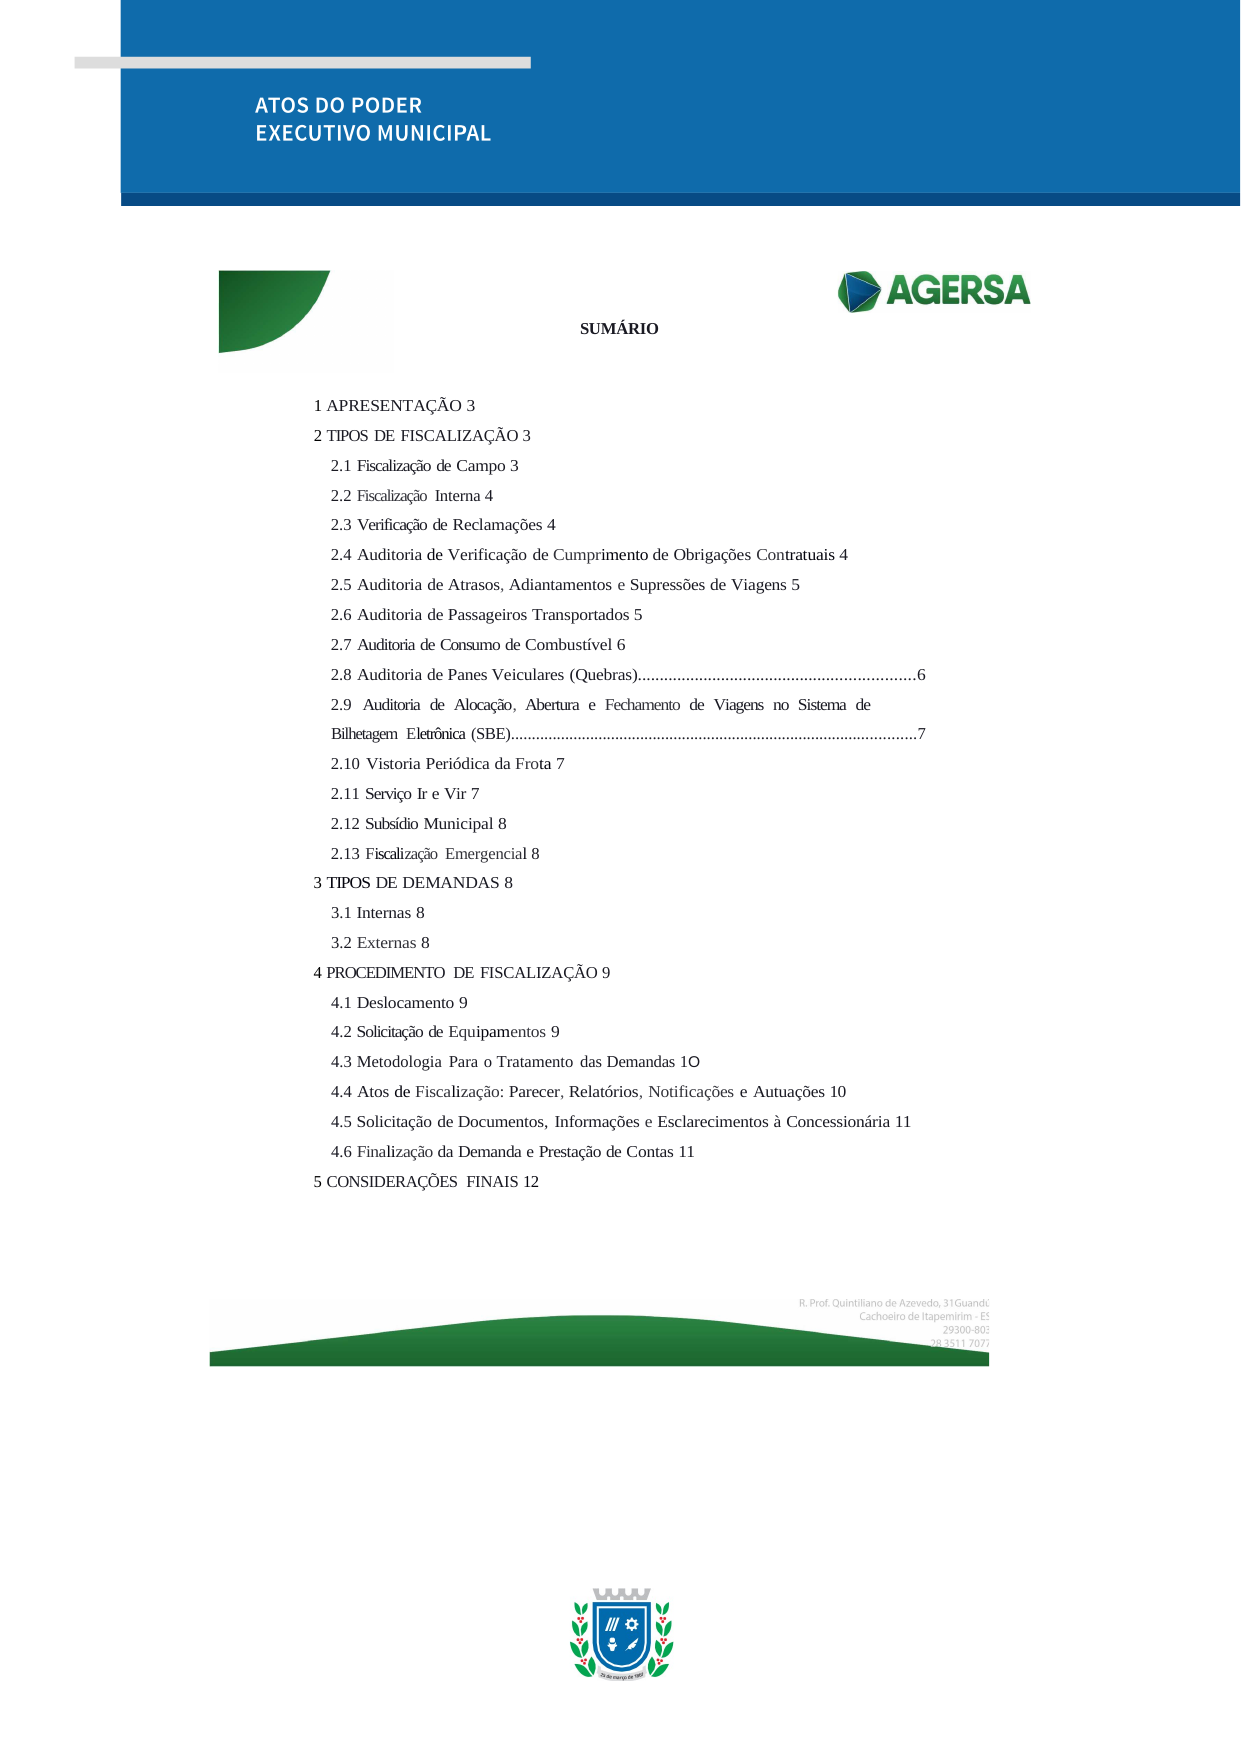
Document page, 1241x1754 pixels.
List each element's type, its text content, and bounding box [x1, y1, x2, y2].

list Auditoria de Consumo de Combustível 6 [331, 635, 1240, 654]
list APRESENTAÇÃO 3 [313, 396, 1240, 415]
list Internas 8 [331, 903, 1240, 922]
list Metodologia Para o Tratamento das Demandas 1O [331, 1052, 1240, 1071]
list Auditoria de Verificação de Cumprimento de Obrigações Contratuais 4 [331, 545, 1240, 564]
picture [218, 270, 394, 373]
list Atos de Fiscalização: Parecer, Relatórios, Notificações e Autuações 10 [331, 1082, 1240, 1101]
list CONSIDERAÇÕES FINAIS 12 [313, 1171, 1240, 1191]
list Auditoria de Passageiros Transportados 5 [331, 605, 1240, 624]
picture [74, 0, 1241, 206]
text [59, 318, 218, 338]
list Deslocamento 9 [331, 993, 1240, 1012]
list Externas 8 [331, 933, 1240, 952]
list Subsídio Municipal 8 [331, 813, 1240, 833]
list Auditoria de Panes Veiculares (Quebras) 6 [331, 664, 1240, 683]
list Auditoria de Atrasos, Adiantamentos e Supressões de Viagens 5 [331, 575, 1240, 594]
list Verificação de Reclamações 4 [331, 515, 1240, 534]
list Solicitação de Equipamentos 9 [331, 1022, 1240, 1041]
list PROCEDIMENTO DE FISCALIZAÇÃO 9 [313, 963, 1240, 982]
picture [209, 1299, 990, 1367]
list Auditoria de Alocação, Abertura e Fechamento de Viagens no Sistema de Bilhetagem Eletrônica (SBE) 7 [331, 694, 927, 743]
list Serviço Ir e Vir 7 [331, 784, 1240, 803]
list Fiscalização Emergencial 8 [331, 843, 1240, 863]
list Vistoria Periódica da Frota 7 [331, 754, 1240, 773]
list TIPOS DE FISCALIZAÇÃO 3 [314, 426, 1240, 445]
list TIPOS DE DEMANDAS 8 [313, 873, 1240, 892]
picture [837, 271, 1031, 313]
picture [569, 1588, 674, 1681]
list Solicitação de Documentos, Informações e Esclarecimentos à Concessionária 11 [331, 1112, 1240, 1131]
list Fiscalização Interna 4 [331, 486, 1240, 505]
text SUMÁRIO [394, 318, 1180, 338]
list Fiscalização de Campo 3 [331, 456, 1240, 475]
list Finalização da Demanda e Prestação de Contas 11 [331, 1142, 1240, 1161]
